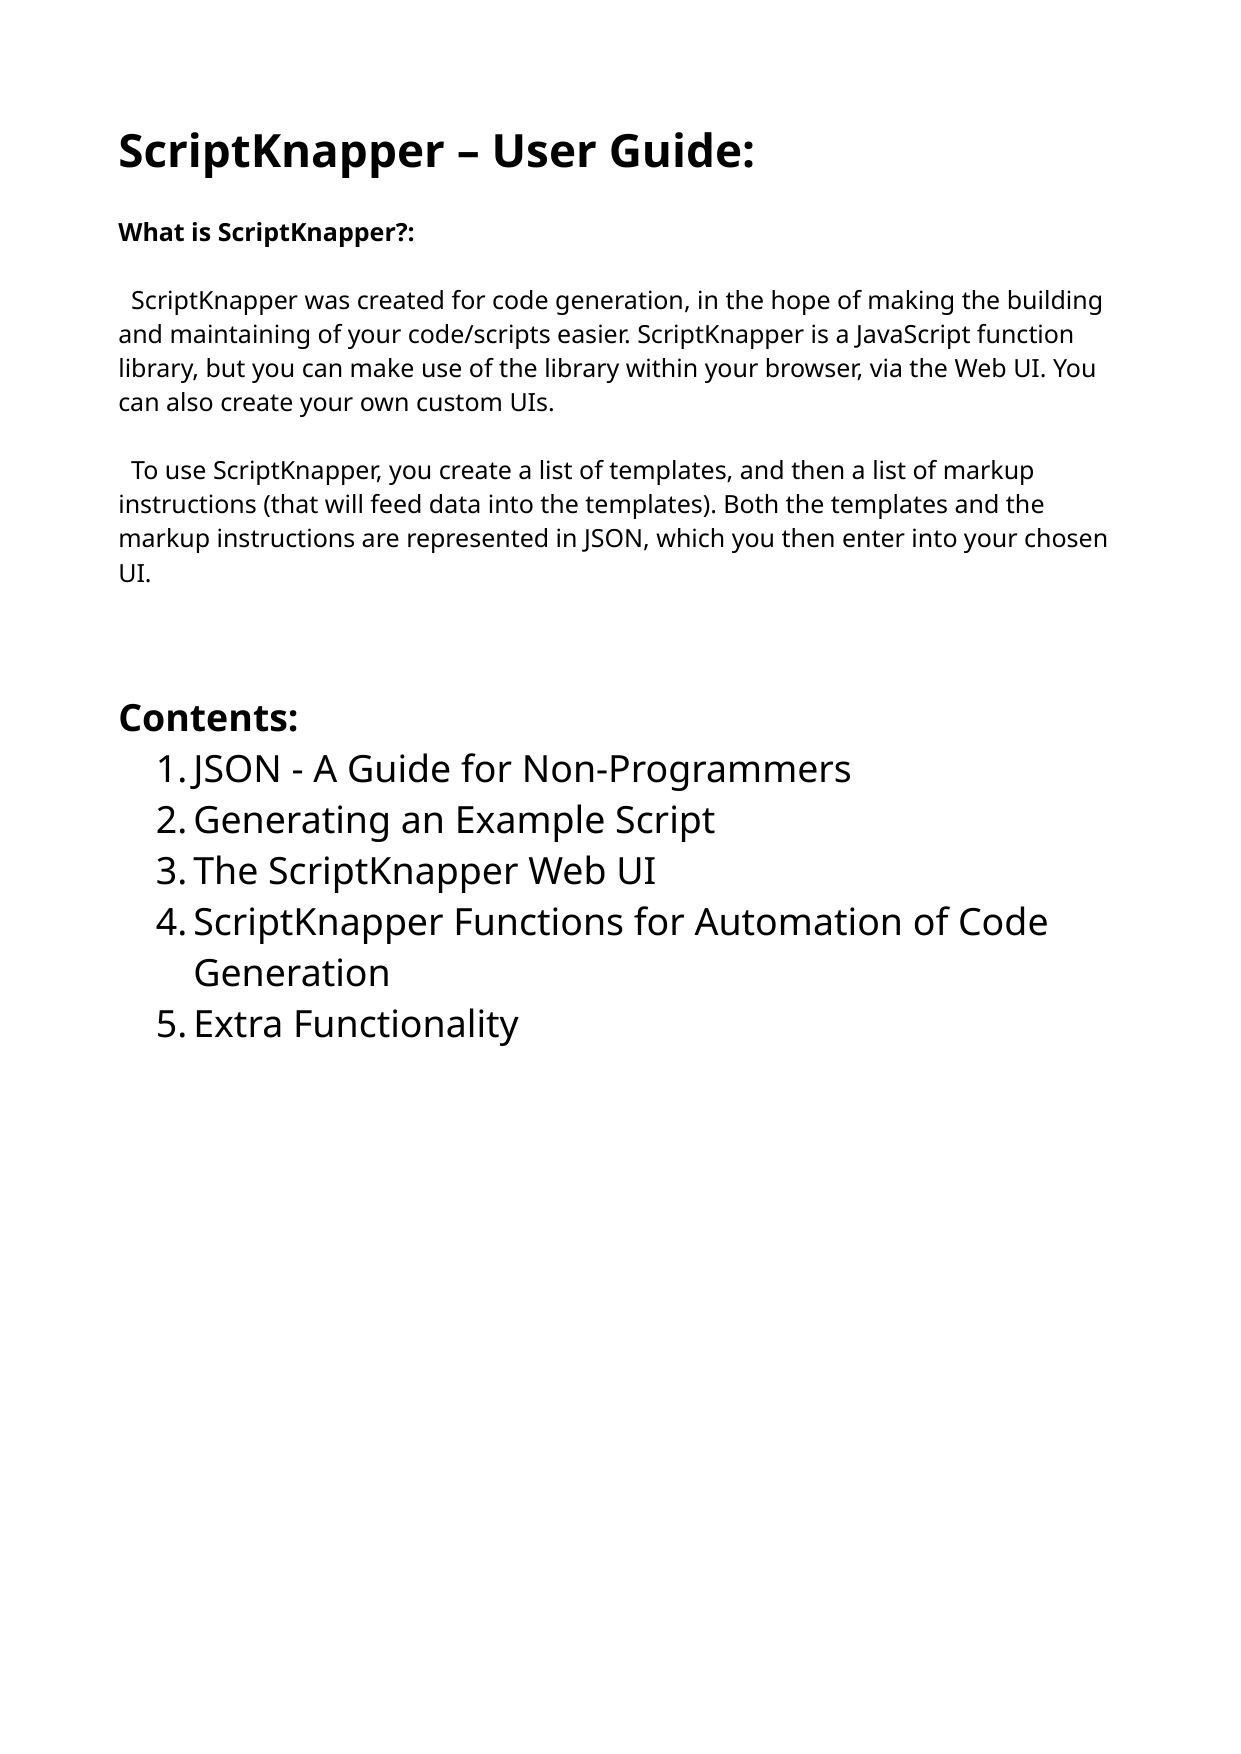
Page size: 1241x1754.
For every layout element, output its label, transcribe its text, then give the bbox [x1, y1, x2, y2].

text Contents: [118, 691, 1122, 742]
list Extra Functionality [156, 998, 1122, 1049]
text What is ScriptKnapper?: [118, 214, 1122, 249]
list JSON - A Guide for Non-Programmers [156, 742, 1122, 793]
list ScriptKnapper Functions for Automation of Code Generation [156, 896, 1122, 998]
list The ScriptKnapper Web UI [156, 844, 1122, 896]
list Generating an Example Script [156, 793, 1122, 844]
text To use ScriptKnapper, you create a list of templates, and then a list of markup instructions (that will feed data into the templates). Both the templates and the markup instructions are represented in JSON, which you then enter into your chosen UI. [118, 453, 1122, 589]
text ScriptKnapper – User Guide: [118, 118, 1122, 181]
text ScriptKnapper was created for code generation, in the hope of making the building and maintaining of your code/scripts easier. ScriptKnapper is a JavaScript function library, but you can make use of the library within your browser, via the Web UI. You can also create your own custom UIs. [118, 283, 1122, 419]
